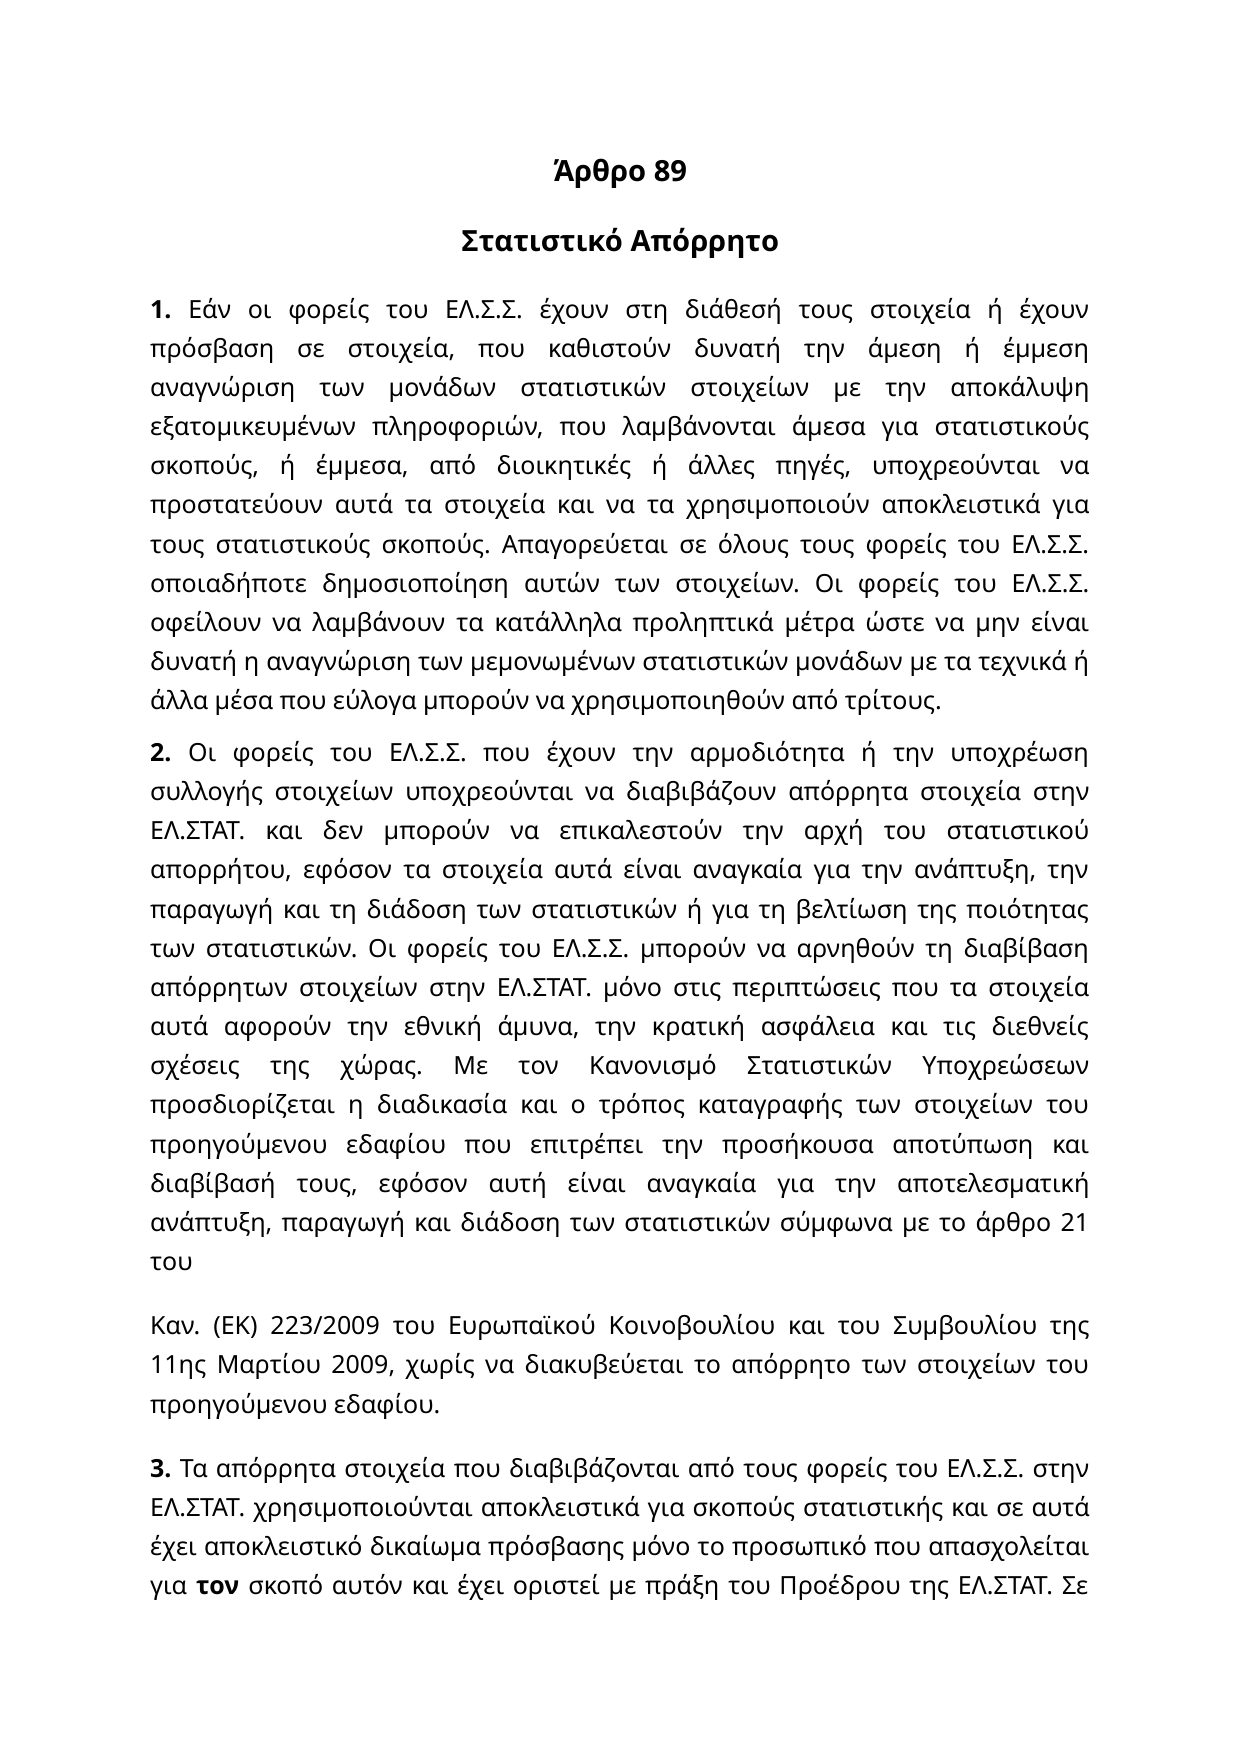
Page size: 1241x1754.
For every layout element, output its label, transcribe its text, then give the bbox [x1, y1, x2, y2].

subtitle Άρθρο 89 [150, 150, 1090, 190]
text Καν. (ΕΚ) 223/2009 του Ευρωπαϊκού Κοινοβουλίου και του Συμβουλίου της 11ης Μαρτίου 2009, χωρίς να διακυβεύεται το απόρρητο των στοιχείων του προηγούμενου εδαφίου. [150, 1308, 1090, 1420]
text 3. Τα απόρρητα στοιχεία που διαβιβάζονται από τους φορείς του ΕΛ.Σ.Σ. στην ΕΛ.ΣΤΑΤ. χρησιμοποιούνται αποκλειστικά για σκοπούς στατιστικής και σε αυτά έχει αποκλειστικό δικαίωμα πρόσβασης μόνο το προσωπικό που απασχολείται για τον σκοπό αυτόν και έχει οριστεί με πράξη του Προέδρου της ΕΛ.ΣΤΑΤ. Σε [150, 1450, 1090, 1602]
subtitle Στατιστικό Απόρρητο [150, 221, 1090, 260]
text 2. Οι φορείς του ΕΛ.Σ.Σ. που έχουν την αρμοδιότητα ή την υποχρέωση συλλογής στοιχείων υποχρεούνται να διαβιβάζουν απόρρητα στοιχεία στην ΕΛ.ΣΤΑΤ. και δεν μπορούν να επικαλεστούν την αρχή του στατιστικού απορρήτου, εφόσον τα στοιχεία αυτά είναι αναγκαία για την ανάπτυξη, την παραγωγή και τη διάδοση των στατιστικών ή για τη βελτίωση της ποιότητας των στατιστικών. Οι φορείς του ΕΛ.Σ.Σ. μπορούν να αρνηθούν τη διαβίβαση απόρρητων στοιχείων στην ΕΛ.ΣΤΑΤ. μόνο στις περιπτώσεις που τα στοιχεία αυτά αφορούν την εθνική άμυνα, την κρατική ασφάλεια και τις διεθνείς σχέσεις της χώρας. Με τον Κανονισμό Στατιστικών Υποχρεώσεων προσδιορίζεται η διαδικασία και ο τρόπος καταγραφής των στοιχείων του προηγούμενου εδαφίου που επιτρέπει την προσήκουσα αποτύπωση και διαβίβασή τους, εφόσον αυτή είναι αναγκαία για την αποτελεσματική ανάπτυξη, παραγωγή και διάδοση των στατιστικών σύμφωνα με το άρθρο 21 του [150, 734, 1090, 1278]
text 1. Εάν οι φορείς του ΕΛ.Σ.Σ. έχουν στη διάθεσή τους στοιχεία ή έχουν πρόσβαση σε στοιχεία, που καθιστούν δυνατή την άμεση ή έμμεση αναγνώριση των μονάδων στατιστικών στοιχείων με την αποκάλυψη εξατομικευμένων πληροφοριών, που λαμβάνονται άμεσα για στατιστικούς σκοπούς, ή έμμεσα, από διοικητικές ή άλλες πηγές, υποχρεούνται να προστατεύουν αυτά τα στοιχεία και να τα χρησιμοποιούν αποκλειστικά για τους στατιστικούς σκοπούς. Απαγορεύεται σε όλους τους φορείς του ΕΛ.Σ.Σ. οποιαδήποτε δημοσιοποίηση αυτών των στοιχείων. Οι φορείς του ΕΛ.Σ.Σ. οφείλουν να λαμβάνουν τα κατάλληλα προληπτικά μέτρα ώστε να μην είναι δυνατή η αναγνώριση των μεμονωμένων στατιστικών μονάδων με τα τεχνικά ή άλλα μέσα που εύλογα μπορούν να χρησιμοποιηθούν από τρίτους. [150, 291, 1090, 717]
